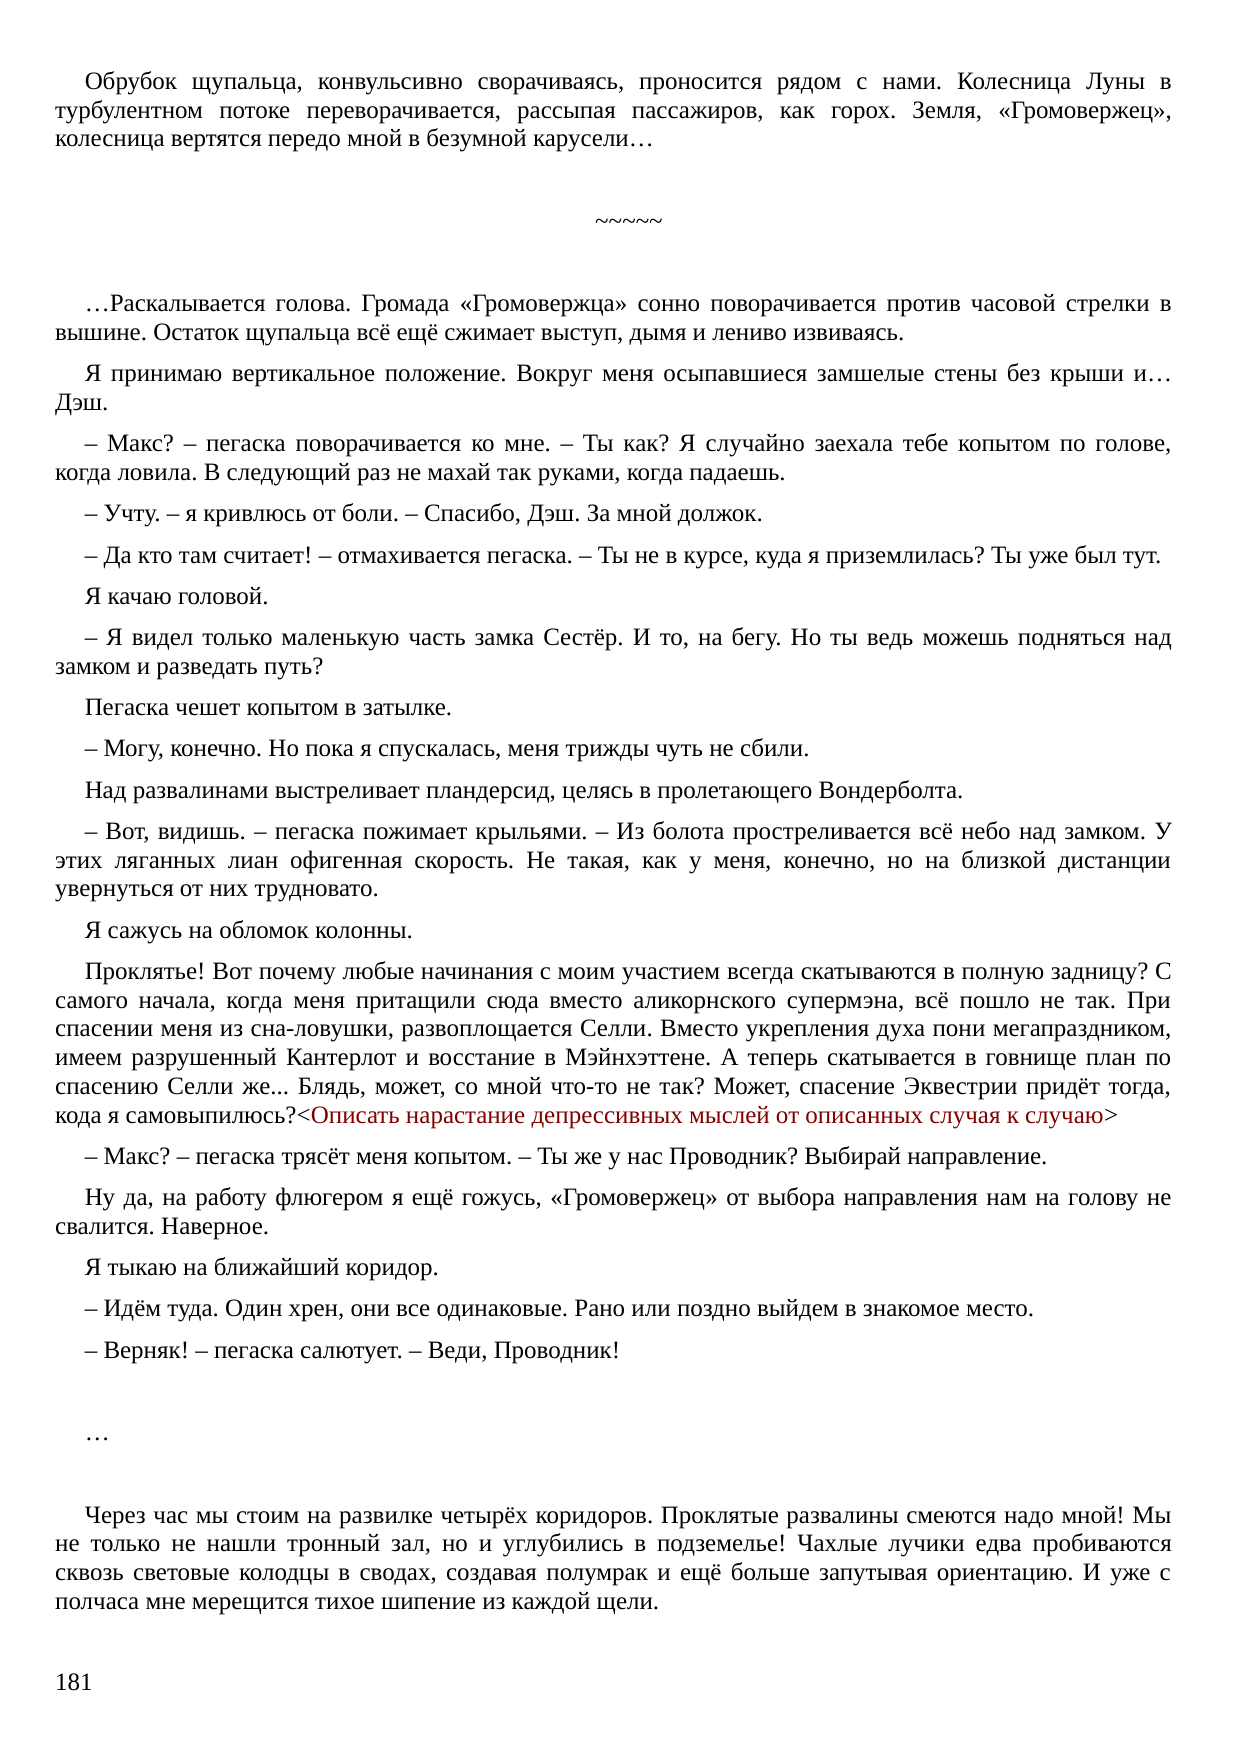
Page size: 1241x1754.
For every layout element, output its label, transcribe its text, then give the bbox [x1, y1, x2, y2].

text Я сажусь на обломок колонны. [55, 915, 1173, 943]
text Ну да, на работу флюгером я ещё гожусь, «Громовержец» от выбора направления нам на голову не свалится. Наверное. [55, 1182, 1173, 1240]
text – Макс? – пегаска поворачивается ко мне. – Ты как? Я случайно заехала тебе копытом по голове, когда ловила. В следующий раз не махай так руками, когда падаешь. [55, 428, 1173, 486]
text … [55, 1417, 1173, 1446]
text – Макс? – пегаска трясёт меня копытом. – Ты же у нас Проводник? Выбирай направление. [55, 1141, 1173, 1170]
text Я качаю головой. [55, 581, 1173, 610]
text – Верняк! – пегаска салютует. – Веди, Проводник! [55, 1335, 1173, 1363]
text – Да кто там считает! – отмахивается пегаска. – Ты не в курсе, куда я приземлилась? Ты уже был тут. [55, 540, 1173, 568]
text – Я видел только маленькую часть замка Сестёр. И то, на бегу. Но ты ведь можешь подняться над замком и разведать путь? [55, 622, 1173, 680]
text ~~~~~ [55, 206, 1173, 235]
text Пегаска чешет копытом в затылке. [55, 692, 1173, 721]
text Я тыкаю на ближайший коридор. [55, 1252, 1173, 1281]
text – Идём туда. Один хрен, они все одинаковые. Рано или поздно выйдем в знакомое место. [55, 1293, 1173, 1322]
text – Учту. – я кривлюсь от боли. – Спасибо, Дэш. За мной должок. [55, 498, 1173, 527]
text Над развалинами выстреливает пландерсид, целясь в пролетающего Вондерболта. [55, 775, 1173, 803]
text Проклятье! Вот почему любые начинания с моим участием всегда скатываются в полную задницу? С самого начала, когда меня притащили сюда вместо аликорнского супермэна, всё пошло не так. При спасении меня из сна-ловушки, развоплощается Селли. Вместо укрепления духа пони мегапраздником, имеем разрушенный Кантерлот и восстание в Мэйнхэттене. А теперь скатывается в говнище план по спасению Селли же... Блядь, может, со мной что-то не так? Может, спасение Эквестрии придёт тогда, кода я самовыпилюсь?<Описать нарастание депрессивных мыслей от описанных случая к случаю> [55, 956, 1173, 1128]
text …Раскалывается голова. Громада «Громовержца» сонно поворачивается против часовой стрелки в вышине. Остаток щупальца всё ещё сжимает выступ, дымя и лениво извиваясь. [55, 288, 1173, 346]
text – Вот, видишь. – пегаска пожимает крыльями. – Из болота простреливается всё небо над замком. У этих ляганных лиан офигенная скорость. Не такая, как у меня, конечно, но на близкой дистанции увернуться от них трудновато. [55, 816, 1173, 902]
text Обрубок щупальца, конвульсивно сворачиваясь, проносится рядом с нами. Колесница Луны в турбулентном потоке переворачивается, рассыпая пассажиров, как горох. Земля, «Громовержец», колесница вертятся передо мной в безумной карусели… [55, 66, 1173, 152]
text Через час мы стоим на развилке четырёх коридоров. Проклятые развалины смеются надо мной! Мы не только не нашли тронный зал, но и углубились в подземелье! Чахлые лучики едва пробиваются сквозь световые колодцы в сводах, создавая полумрак и ещё больше запутывая ориентацию. И уже с полчаса мне мерещится тихое шипение из каждой щели. [55, 1500, 1173, 1615]
text – Могу, конечно. Но пока я спускалась, меня трижды чуть не сбили. [55, 733, 1173, 762]
text Я принимаю вертикальное положение. Вокруг меня осыпавшиеся замшелые стены без крыши и… Дэш. [55, 358, 1173, 416]
